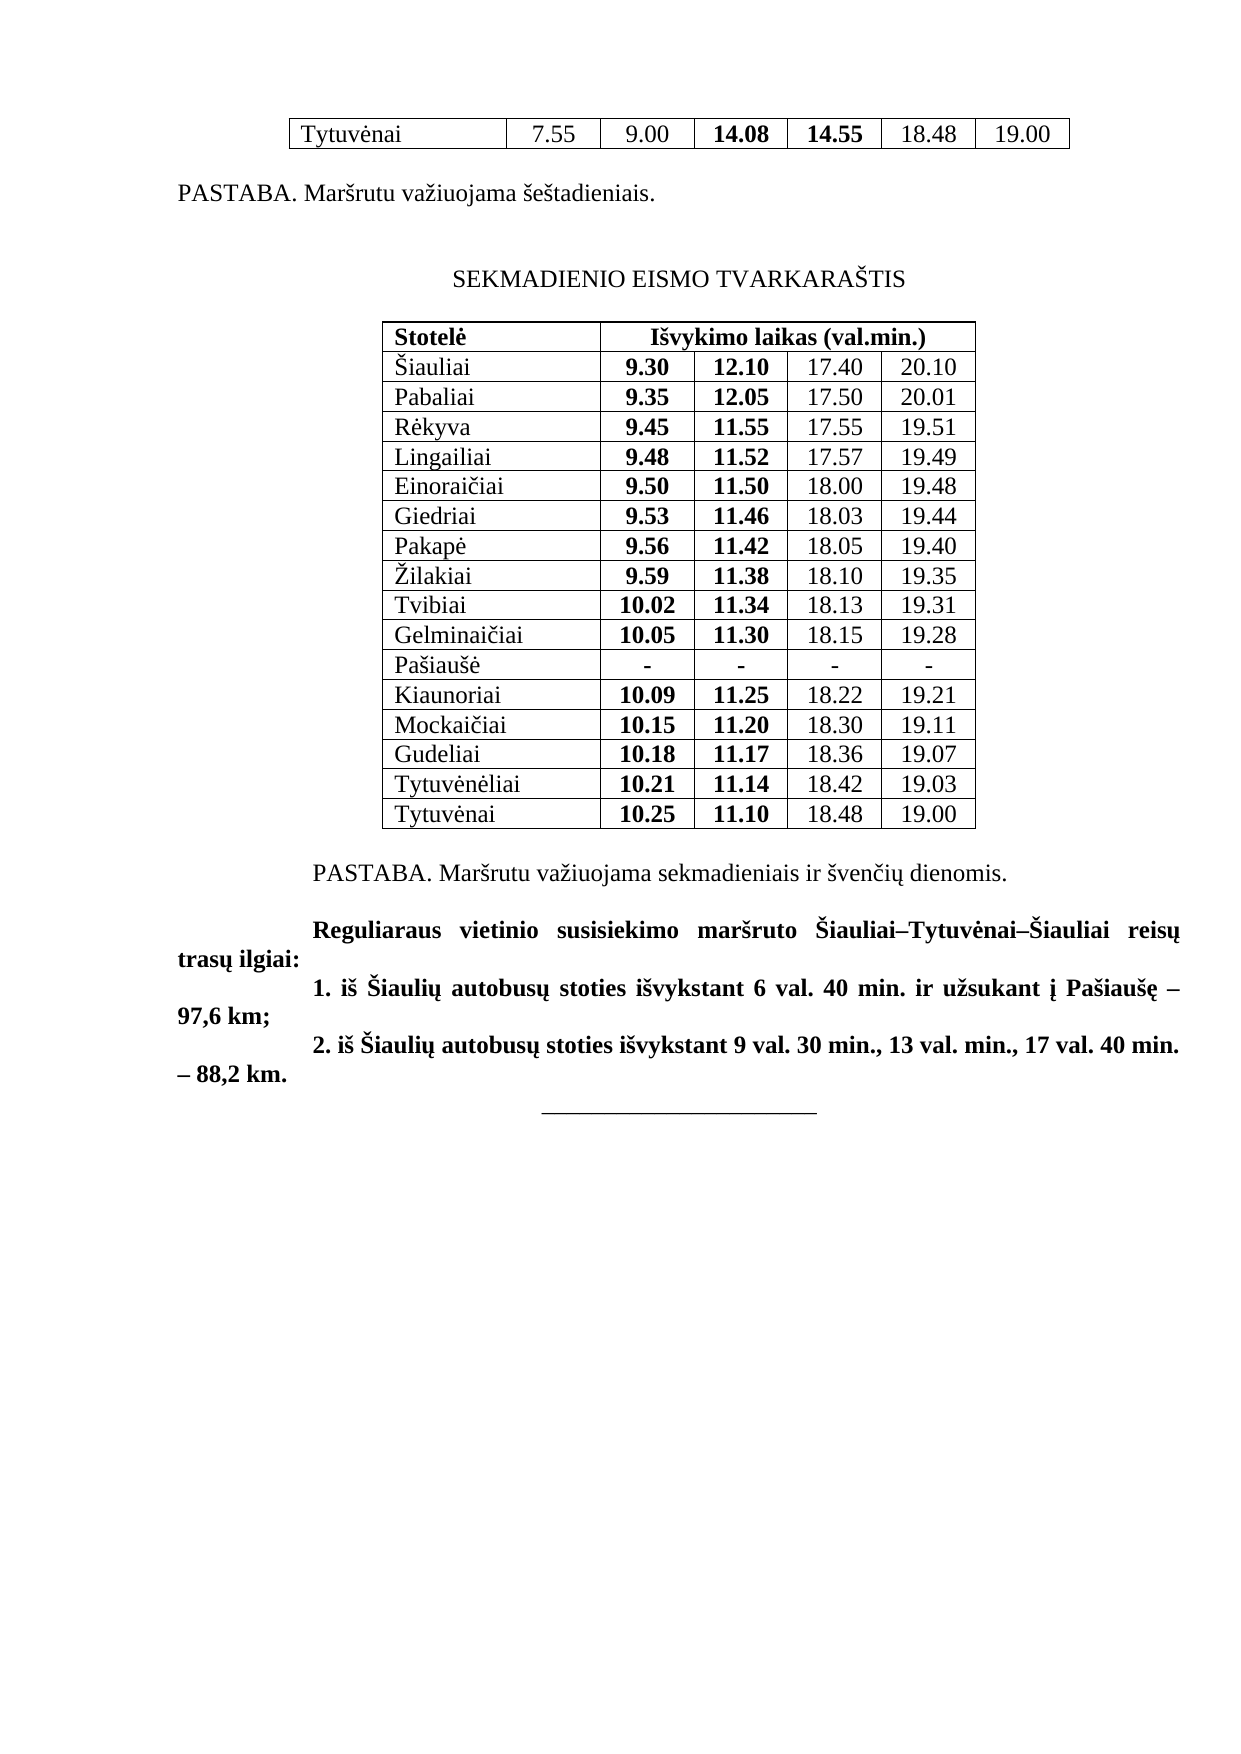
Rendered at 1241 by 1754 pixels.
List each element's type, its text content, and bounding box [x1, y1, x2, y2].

table_cell 10.05 [601, 620, 694, 649]
table_cell 19.48 [882, 471, 975, 500]
table_cell Pašiaušė [383, 650, 600, 679]
table_cell 9.50 [601, 471, 694, 500]
table_cell 20.01 [882, 382, 975, 411]
table_cell 19.21 [882, 680, 975, 709]
text SEKMADIENIO EISMO TVARKARAŠTIS [177, 264, 1181, 293]
table_cell 19.31 [882, 591, 975, 619]
table_cell 9.45 [601, 412, 694, 441]
table_cell 7.55 [507, 119, 600, 148]
table_cell 19.07 [882, 740, 975, 768]
table_cell 20.10 [882, 352, 975, 381]
table_cell 19.03 [882, 769, 975, 798]
table_cell 9.48 [601, 442, 694, 470]
table_cell 19.00 [882, 799, 975, 828]
table_cell Šiauliai [383, 352, 600, 381]
table_cell Tytuvėnai [290, 119, 506, 148]
table_cell Tytuvėnėliai [383, 769, 600, 798]
table_cell 9.30 [601, 352, 694, 381]
table_cell 19.51 [882, 412, 975, 441]
table_cell 10.21 [601, 769, 694, 798]
table_cell Tytuvėnai [383, 799, 600, 828]
table_cell 18.36 [788, 740, 881, 768]
text 1. iš Šiaulių autobusų stoties išvykstant 6 val. 40 min. ir užsukant į Pašiaušę – 97,6 km; [177, 973, 1181, 1030]
text PASTABA. Maršrutu važiuojama sekmadieniais ir švenčių dienomis. [177, 858, 1181, 886]
table_cell 18.00 [788, 471, 881, 500]
table_cell 17.50 [788, 382, 881, 411]
table_cell 12.10 [695, 352, 787, 381]
table_cell 17.40 [788, 352, 881, 381]
table_cell Lingailiai [383, 442, 600, 470]
table_cell - [695, 650, 787, 679]
table_cell 17.55 [788, 412, 881, 441]
table_cell 11.20 [695, 710, 787, 738]
table_cell 19.28 [882, 620, 975, 649]
table_cell 9.35 [601, 382, 694, 411]
table_cell 11.42 [695, 531, 787, 560]
table_cell Žilakiai [383, 561, 600, 589]
table_header Išvykimo laikas (val.min.) [601, 323, 975, 351]
table_cell 18.05 [788, 531, 881, 560]
table_cell 18.03 [788, 501, 881, 530]
table_cell - [601, 650, 694, 679]
table_cell Gudeliai [383, 740, 600, 768]
table_cell 11.52 [695, 442, 787, 470]
table_cell 18.22 [788, 680, 881, 709]
table_cell 9.00 [601, 119, 694, 148]
table_cell 18.48 [882, 119, 975, 148]
table_cell Rėkyva [383, 412, 600, 441]
table_cell 18.15 [788, 620, 881, 649]
table_cell 19.40 [882, 531, 975, 560]
table_cell 19.49 [882, 442, 975, 470]
table_cell 10.25 [601, 799, 694, 828]
table_cell 11.55 [695, 412, 787, 441]
table_cell 19.35 [882, 561, 975, 589]
text Reguliaraus vietinio susisiekimo maršruto Šiauliai–Tytuvėnai–Šiauliai reisų trasų ilgiai: [177, 915, 1181, 973]
table_cell 18.42 [788, 769, 881, 798]
table_cell Tvibiai [383, 591, 600, 619]
table_cell - [788, 650, 881, 679]
table_cell 19.00 [976, 119, 1069, 148]
table_cell 19.11 [882, 710, 975, 738]
table_cell 18.13 [788, 591, 881, 619]
table_cell 11.25 [695, 680, 787, 709]
table_cell 18.10 [788, 561, 881, 589]
table_cell 19.44 [882, 501, 975, 530]
table_cell Mockaičiai [383, 710, 600, 738]
table_cell 10.09 [601, 680, 694, 709]
table_cell 9.53 [601, 501, 694, 530]
table_cell 10.18 [601, 740, 694, 768]
table_cell 11.50 [695, 471, 787, 500]
table_cell Pabaliai [383, 382, 600, 411]
table_cell 10.02 [601, 591, 694, 619]
table_cell 11.30 [695, 620, 787, 649]
table_cell Gelminaičiai [383, 620, 600, 649]
table_cell 11.14 [695, 769, 787, 798]
table_cell Kiaunoriai [383, 680, 600, 709]
table_cell 11.46 [695, 501, 787, 530]
table_cell 18.48 [788, 799, 881, 828]
table_cell - [882, 650, 975, 679]
table_cell 11.10 [695, 799, 787, 828]
table_cell 14.55 [788, 119, 881, 148]
table_header Stotelė [383, 323, 600, 351]
table_cell 11.38 [695, 561, 787, 589]
text PASTABA. Maršrutu važiuojama šeštadieniais. [177, 178, 1181, 206]
table_cell Giedriai [383, 501, 600, 530]
table_cell 9.56 [601, 531, 694, 560]
table_cell Pakapė [383, 531, 600, 560]
text ______________________ [158, 1088, 1181, 1116]
table_cell Einoraičiai [383, 471, 600, 500]
table_cell 12.05 [695, 382, 787, 411]
table_cell 18.30 [788, 710, 881, 738]
text 2. iš Šiaulių autobusų stoties išvykstant 9 val. 30 min., 13 val. min., 17 val. 40 min. – 88,2 km. [177, 1030, 1181, 1088]
table_cell 11.34 [695, 591, 787, 619]
table_cell 9.59 [601, 561, 694, 589]
table_cell 17.57 [788, 442, 881, 470]
table_cell 11.17 [695, 740, 787, 768]
table_cell 10.15 [601, 710, 694, 738]
table_cell 14.08 [695, 119, 787, 148]
